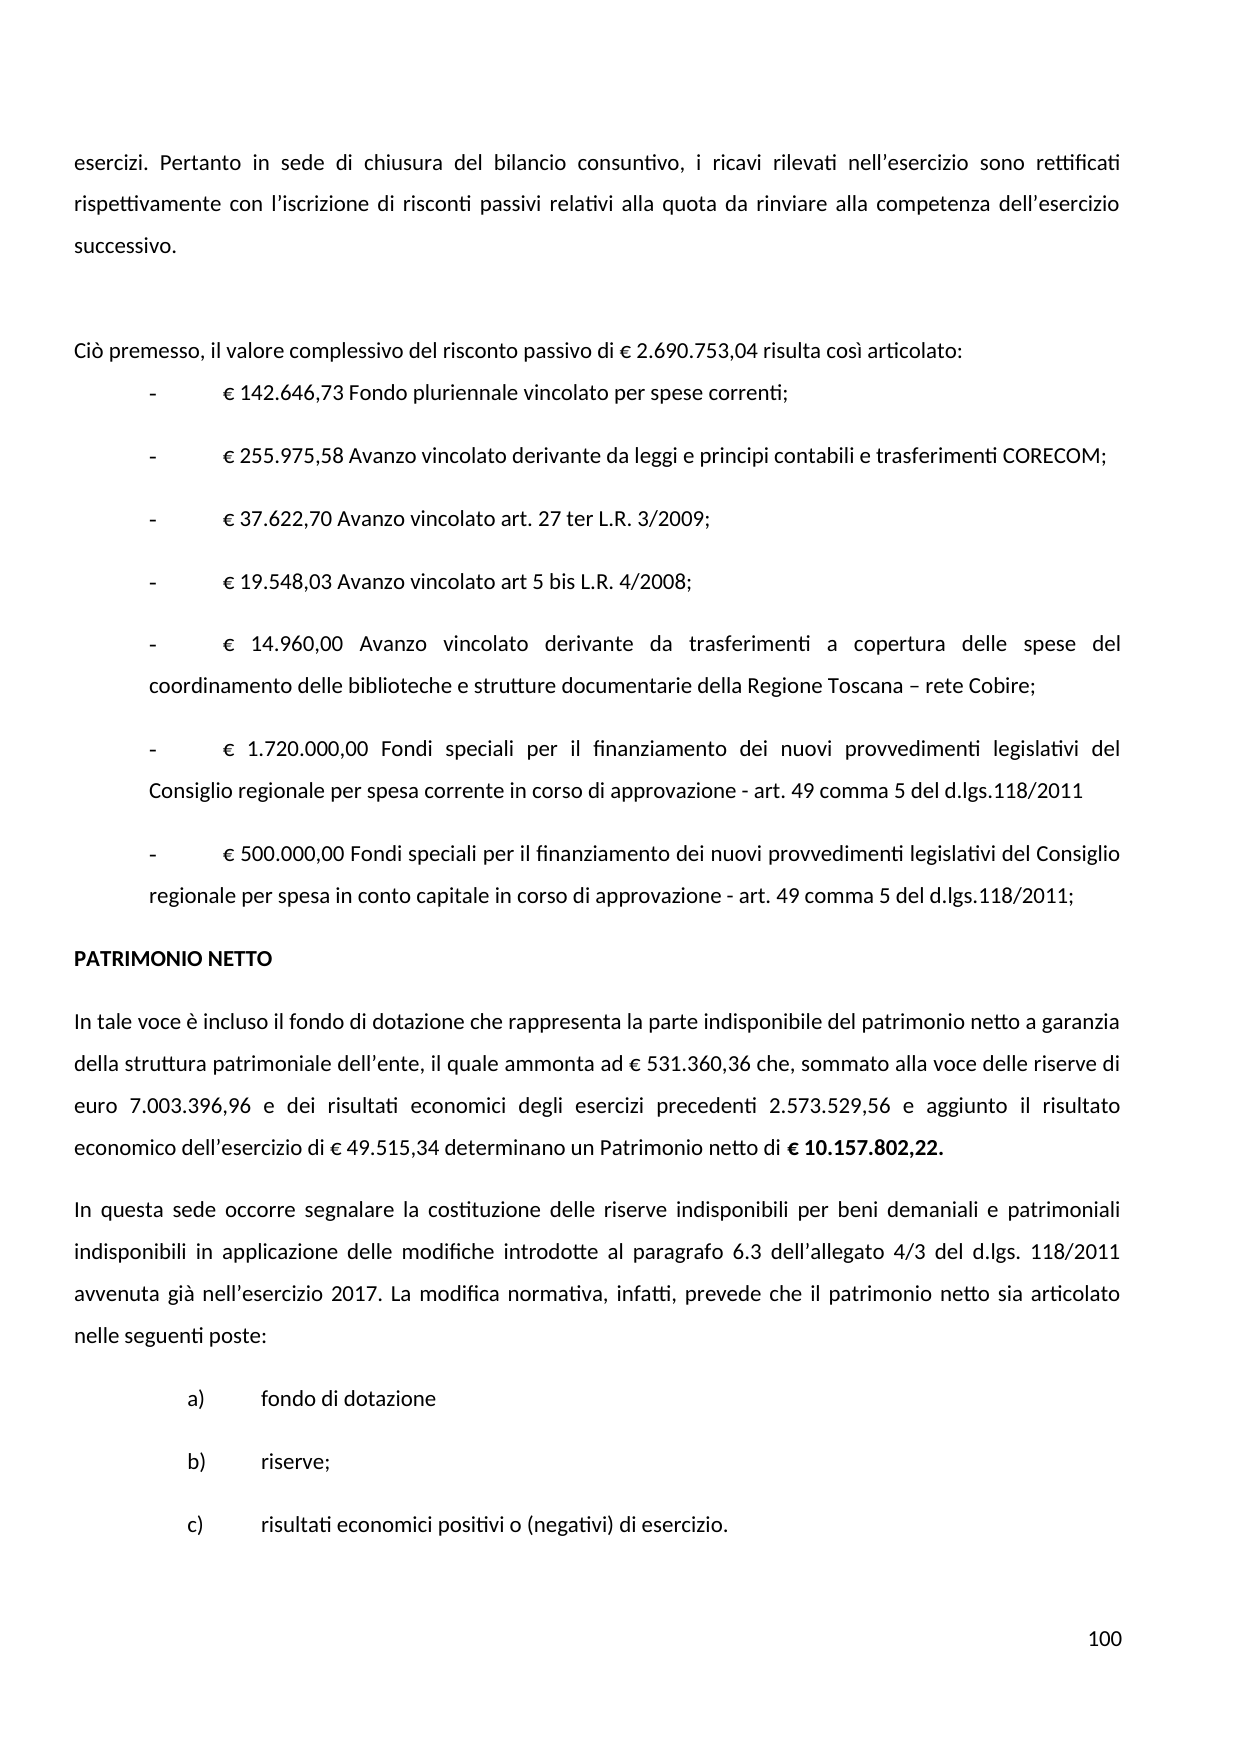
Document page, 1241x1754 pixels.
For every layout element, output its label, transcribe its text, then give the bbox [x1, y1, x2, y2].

list fondo di dotazione [187, 1384, 1122, 1412]
list € 500.000,00 Fondi speciali per il finanziamento dei nuovi provvedimenti legislativi del Consiglio regionale per spesa in conto capitale in corso di approvazione - art. 49 comma 5 del d.lgs.118/2011; [149, 839, 1122, 909]
list € 14.960,00 Avanzo vincolato derivante da trasferimenti a copertura delle spese del coordinamento delle biblioteche e strutture documentarie della Regione Toscana – rete Cobire; [149, 629, 1122, 699]
list € 142.646,73 Fondo pluriennale vincolato per spese correnti; [149, 378, 1122, 406]
list riserve; [187, 1447, 1122, 1475]
list € 19.548,03 Avanzo vincolato art 5 bis L.R. 4/2008; [149, 567, 1122, 595]
text esercizi. Pertanto in sede di chiusura del bilancio consuntivo, i ricavi rilevati nell’esercizio sono rettificati rispettivamente con l’iscrizione di risconti passivi relativi alla quota da rinviare alla competenza dell’esercizio successivo. [74, 148, 1122, 259]
list risultati economici positivi o (negativi) di esercizio. [187, 1510, 1122, 1538]
text Ciò premesso, il valore complessivo del risconto passivo di € 2.690.753,04 risulta così articolato: [74, 336, 1122, 364]
list € 255.975,58 Avanzo vincolato derivante da leggi e principi contabili e trasferimenti CORECOM; [149, 441, 1122, 469]
list € 1.720.000,00 Fondi speciali per il finanziamento dei nuovi provvedimenti legislativi del Consiglio regionale per spesa corrente in corso di approvazione - art. 49 comma 5 del d.lgs.118/2011 [149, 734, 1122, 804]
text PATRIMONIO NETTO [74, 944, 1122, 972]
text In questa sede occorre segnalare la costituzione delle riserve indisponibili per beni demaniali e patrimoniali indisponibili in applicazione delle modifiche introdotte al paragrafo 6.3 dell’allegato 4/3 del d.lgs. 118/2011 avvenuta già nell’esercizio 2017. La modifica normativa, infatti, prevede che il patrimonio netto sia articolato nelle seguenti poste: [74, 1196, 1122, 1349]
list € 37.622,70 Avanzo vincolato art. 27 ter L.R. 3/2009; [149, 504, 1122, 532]
text In tale voce è incluso il fondo di dotazione che rappresenta la parte indisponibile del patrimonio netto a garanzia della struttura patrimoniale dell’ente, il quale ammonta ad € 531.360,36 che, sommato alla voce delle riserve di euro 7.003.396,96 e dei risultati economici degli esercizi precedenti 2.573.529,56 e aggiunto il risultato economico dell’esercizio di € 49.515,34 determinano un Patrimonio netto di € 10.157.802,22. [74, 1007, 1122, 1161]
